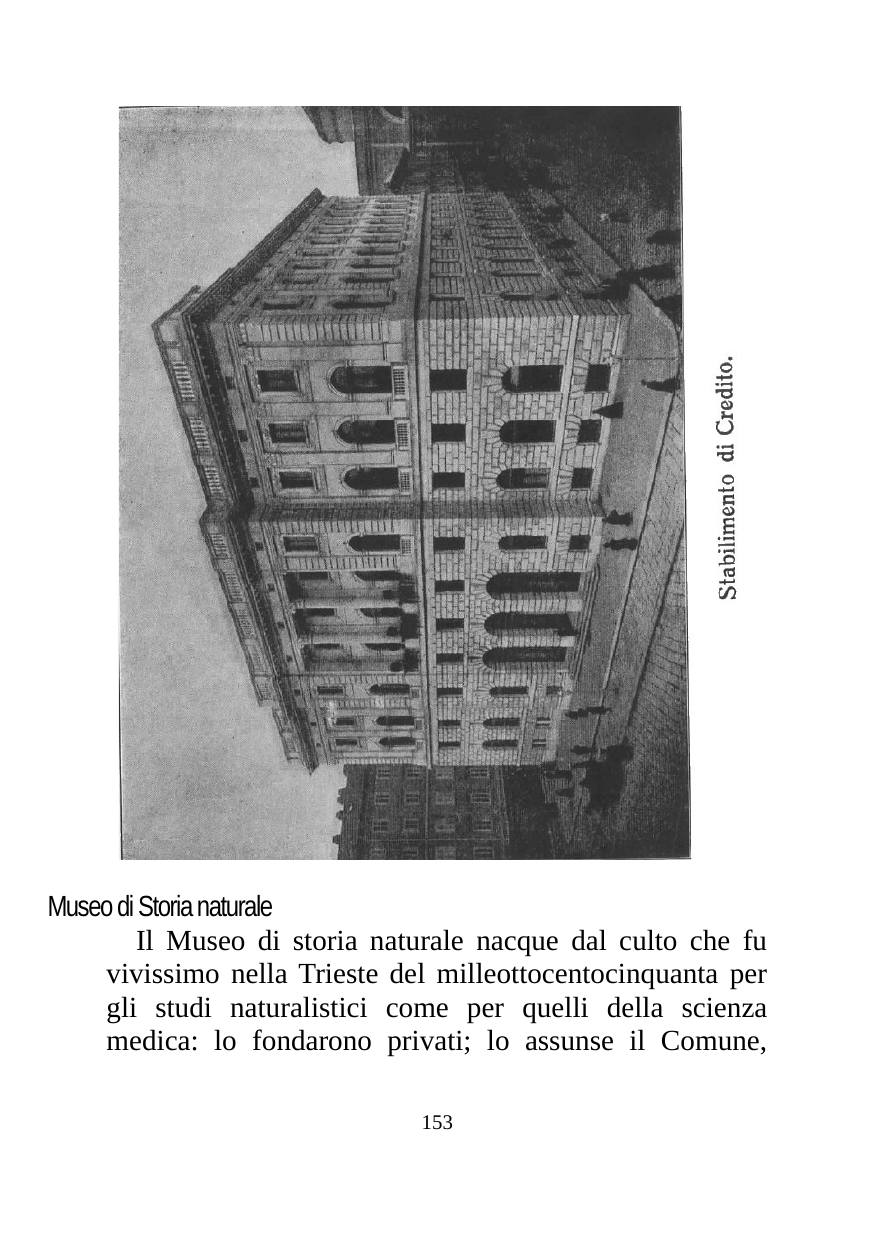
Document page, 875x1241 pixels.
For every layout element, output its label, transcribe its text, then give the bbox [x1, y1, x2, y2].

text Il Museo di storia naturale nacque dal culto che fu vivissimo nella Trieste del milleottocentocinquanta per gli studi naturalistici come per quelli della scienza medica: lo fondarono privati; lo assunse il Comune, [106, 923, 768, 1057]
subtitle Museo di Storia naturale [47, 860, 768, 923]
picture [118, 106, 756, 860]
